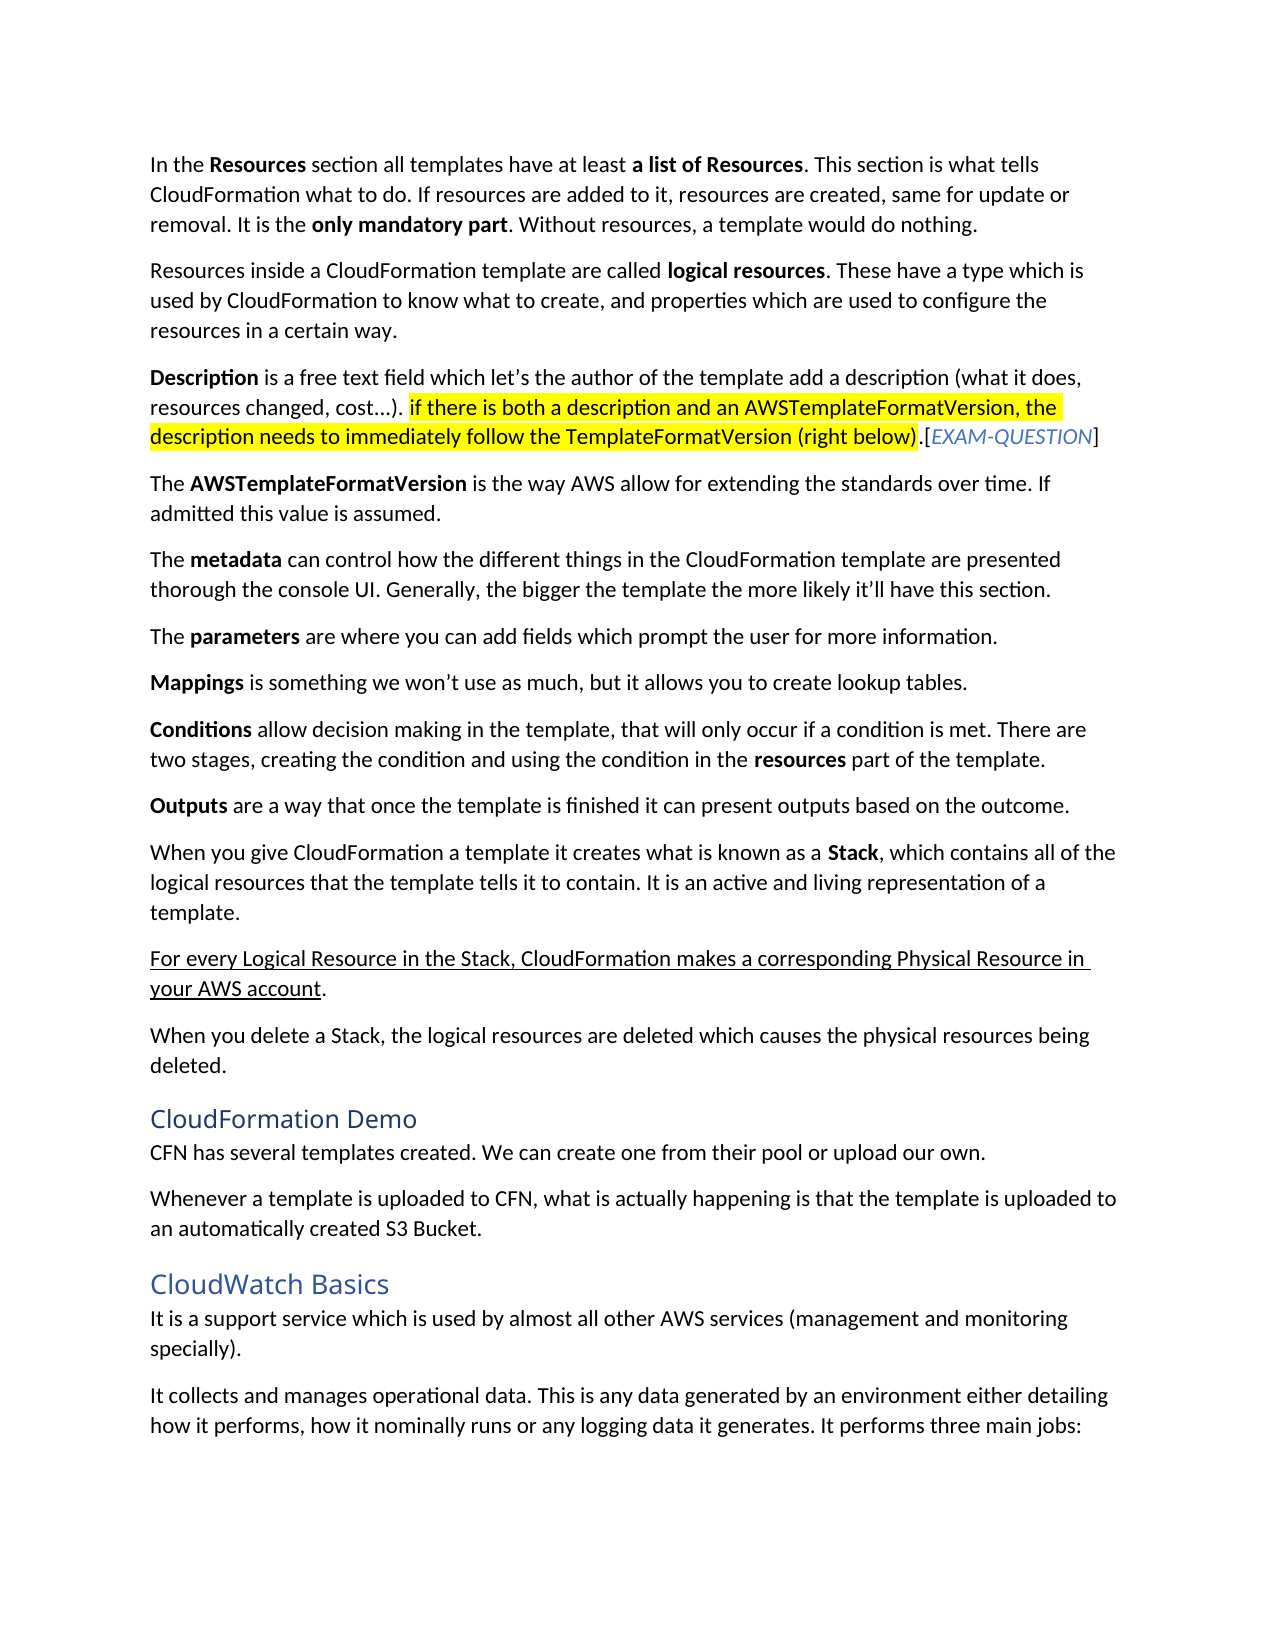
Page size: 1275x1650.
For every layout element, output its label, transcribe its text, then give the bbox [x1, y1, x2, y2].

text When you delete a Stack, the logical resources are deleted which causes the physical resources being deleted. [150, 1021, 1125, 1079]
text For every Logical Resource in the Stack, CloudFormation makes a corresponding Physical Resource in your AWS account. [150, 944, 1125, 1002]
text Outputs are a way that once the template is finished it can present outputs based on the outcome. [150, 792, 1125, 819]
text The metadata can control how the different things in the CloudFormation template are presented thorough the console UI. Generally, the bigger the template the more likely it’ll have this section. [150, 546, 1125, 603]
subtitle CloudFormation Demo [150, 1102, 1125, 1136]
text Resources inside a CloudFormation template are called logical resources. These have a type which is used by CloudFormation to know what to create, and properties which are used to configure the resources in a certain way. [150, 256, 1125, 344]
text Whenever a template is uploaded to CFN, what is actually happening is that the template is uploaded to an automatically created S3 Bucket. [150, 1184, 1125, 1242]
text Conditions allow decision making in the template, that will only occur if a condition is met. There are two stages, creating the condition and using the condition in the resources part of the template. [150, 715, 1125, 773]
text Description is a free text field which let’s the author of the template add a description (what it does, resources changed, cost...). if there is both a description and an AWSTemplateFormatVersion, the description needs to immediately follow the TemplateFormatVersion (right below).[EXAM-QUESTION] [150, 363, 1125, 451]
text In the Resources section all templates have at least a list of Resources. This section is what tells CloudFormation what to do. If resources are added to it, resources are created, same for update or removal. It is the only mandatory part. Without resources, a template would do nothing. [150, 150, 1125, 238]
text It collects and manages operational data. This is any data generated by an environment either detailing how it performs, how it nominally runs or any logging data it generates. It performs three main jobs: [150, 1381, 1125, 1439]
text The AWSTemplateFormatVersion is the way AWS allow for extending the standards over time. If admitted this value is assumed. [150, 469, 1125, 527]
text It is a support service which is used by almost all other AWS services (management and monitoring specially). [150, 1304, 1125, 1362]
text CFN has several templates created. We can create one from their pool or upload our own. [150, 1138, 1125, 1166]
text When you give CloudFormation a template it creates what is known as a Stack, which contains all of the logical resources that the template tells it to contain. It is an active and living representation of a template. [150, 838, 1125, 926]
text The parameters are where you can add fields which prompt the user for more information. [150, 622, 1125, 650]
subtitle CloudWatch Basics [150, 1265, 1125, 1302]
text Mappings is something we won’t use as much, but it allows you to create lookup tables. [150, 668, 1125, 697]
